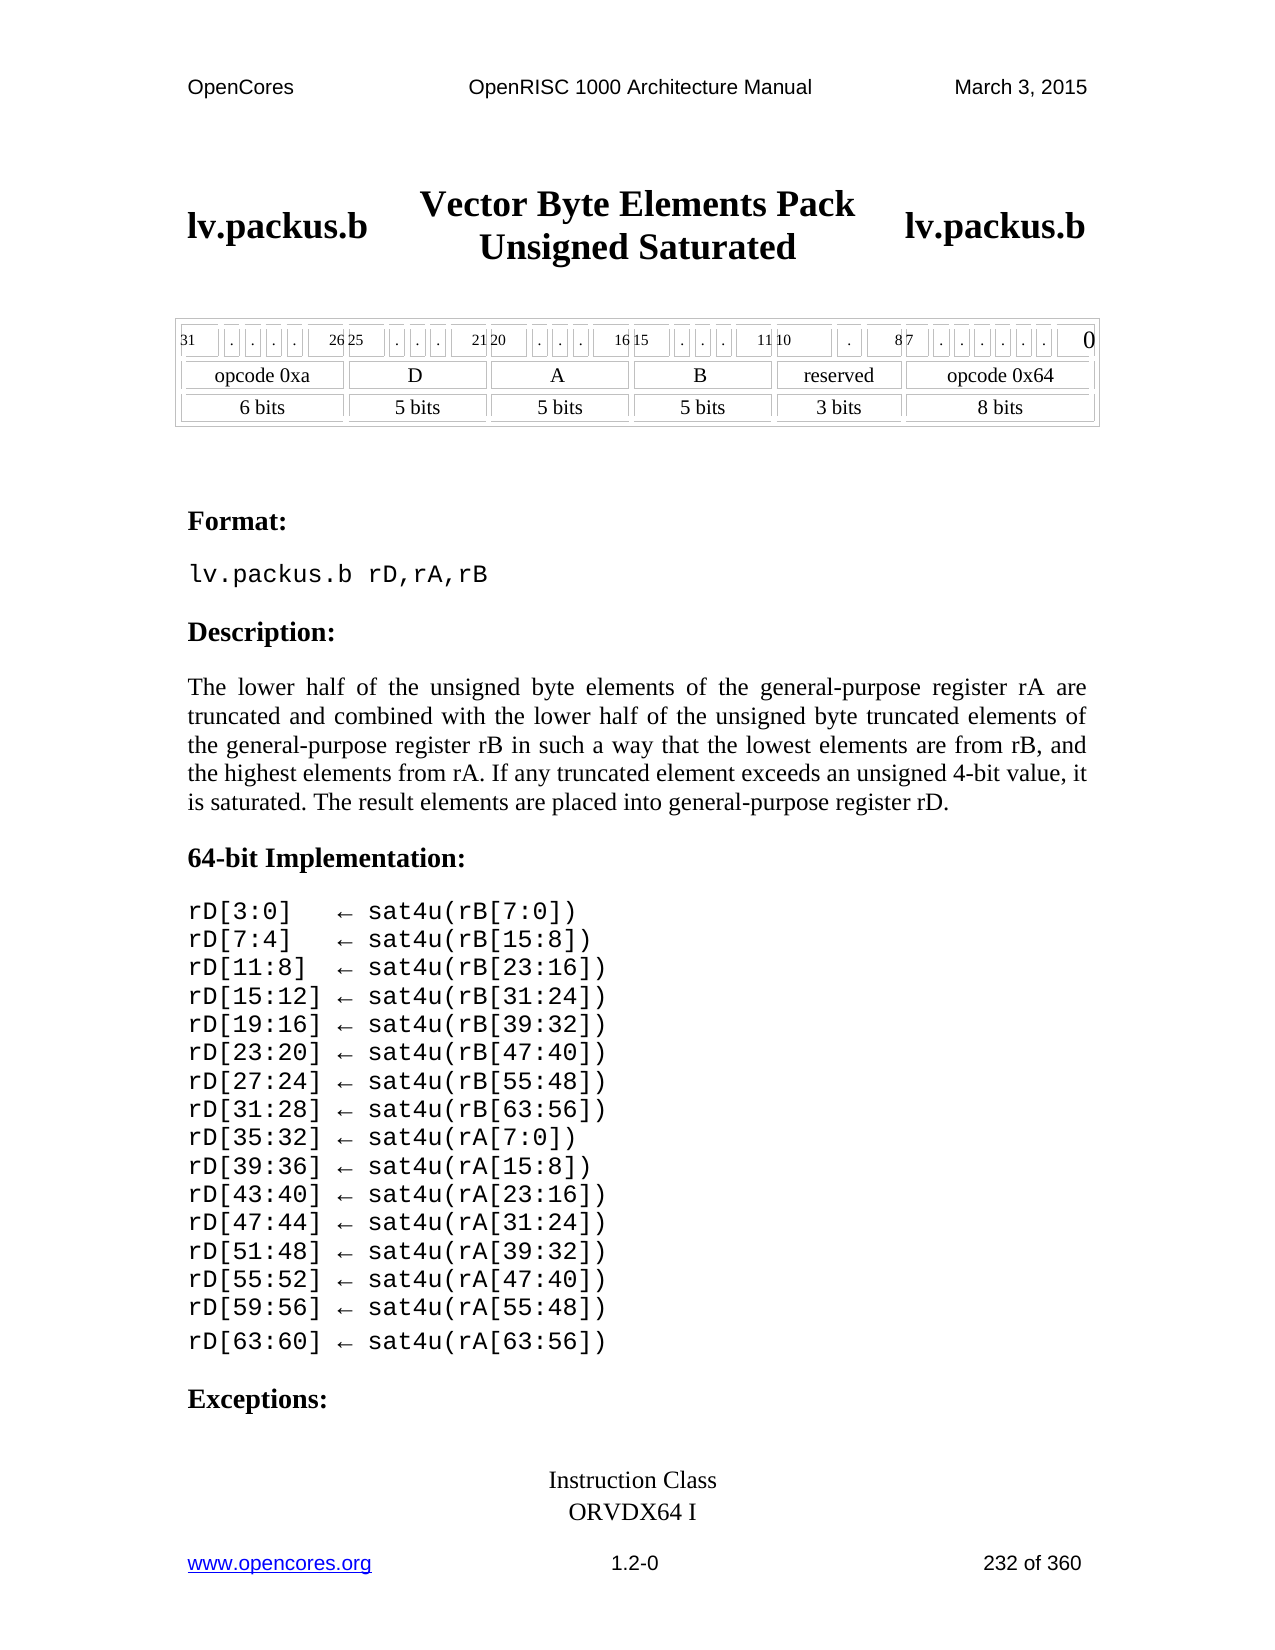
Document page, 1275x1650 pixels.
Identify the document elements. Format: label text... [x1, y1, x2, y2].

text lv.packus.b rD,rA,rB [187, 561, 1087, 590]
text Format: [187, 504, 1087, 536]
text Description: [187, 615, 1087, 647]
text The lower half of the unsigned byte elements of the general-purpose register rA are truncated and combined with the lower half of the unsigned byte truncated elements of the general-purpose register rB in such a way that the lowest elements are from rB, and the highest elements from rA. If any truncated element exceeds an unsigned 4-bit value, it is saturated. The result elements are placed into general-purpose register rD. [187, 672, 1087, 816]
text 64-bit Implementation: [187, 841, 1087, 873]
text rD[3:0] ← sat4u(rB[7:0]) rD[7:4] ← sat4u(rB[15:8]) rD[11:8] ← sat4u(rB[23:16]) rD[15:12] ← sat4u(rB[31:24]) rD[19:16] ← sat4u(rB[39:32]) rD[23:20] ← sat4u(rB[47:40]) rD[27:24] ← sat4u(rB[55:48]) rD[31:28] ← sat4u(rB[63:56]) rD[35:32] ← sat4u(rA[7:0]) rD[39:36] ← sat4u(rA[15:8]) rD[43:40] ← sat4u(rA[23:16]) rD[47:44] ← sat4u(rA[31:24]) rD[51:48] ← sat4u(rA[39:32]) rD[55:52] ← sat4u(rA[47:40]) rD[59:56] ← sat4u(rA[55:48]) rD[63:60] ← sat4u(rA[63:56]) [187, 898, 1087, 1357]
text Exceptions: [187, 1382, 1087, 1414]
